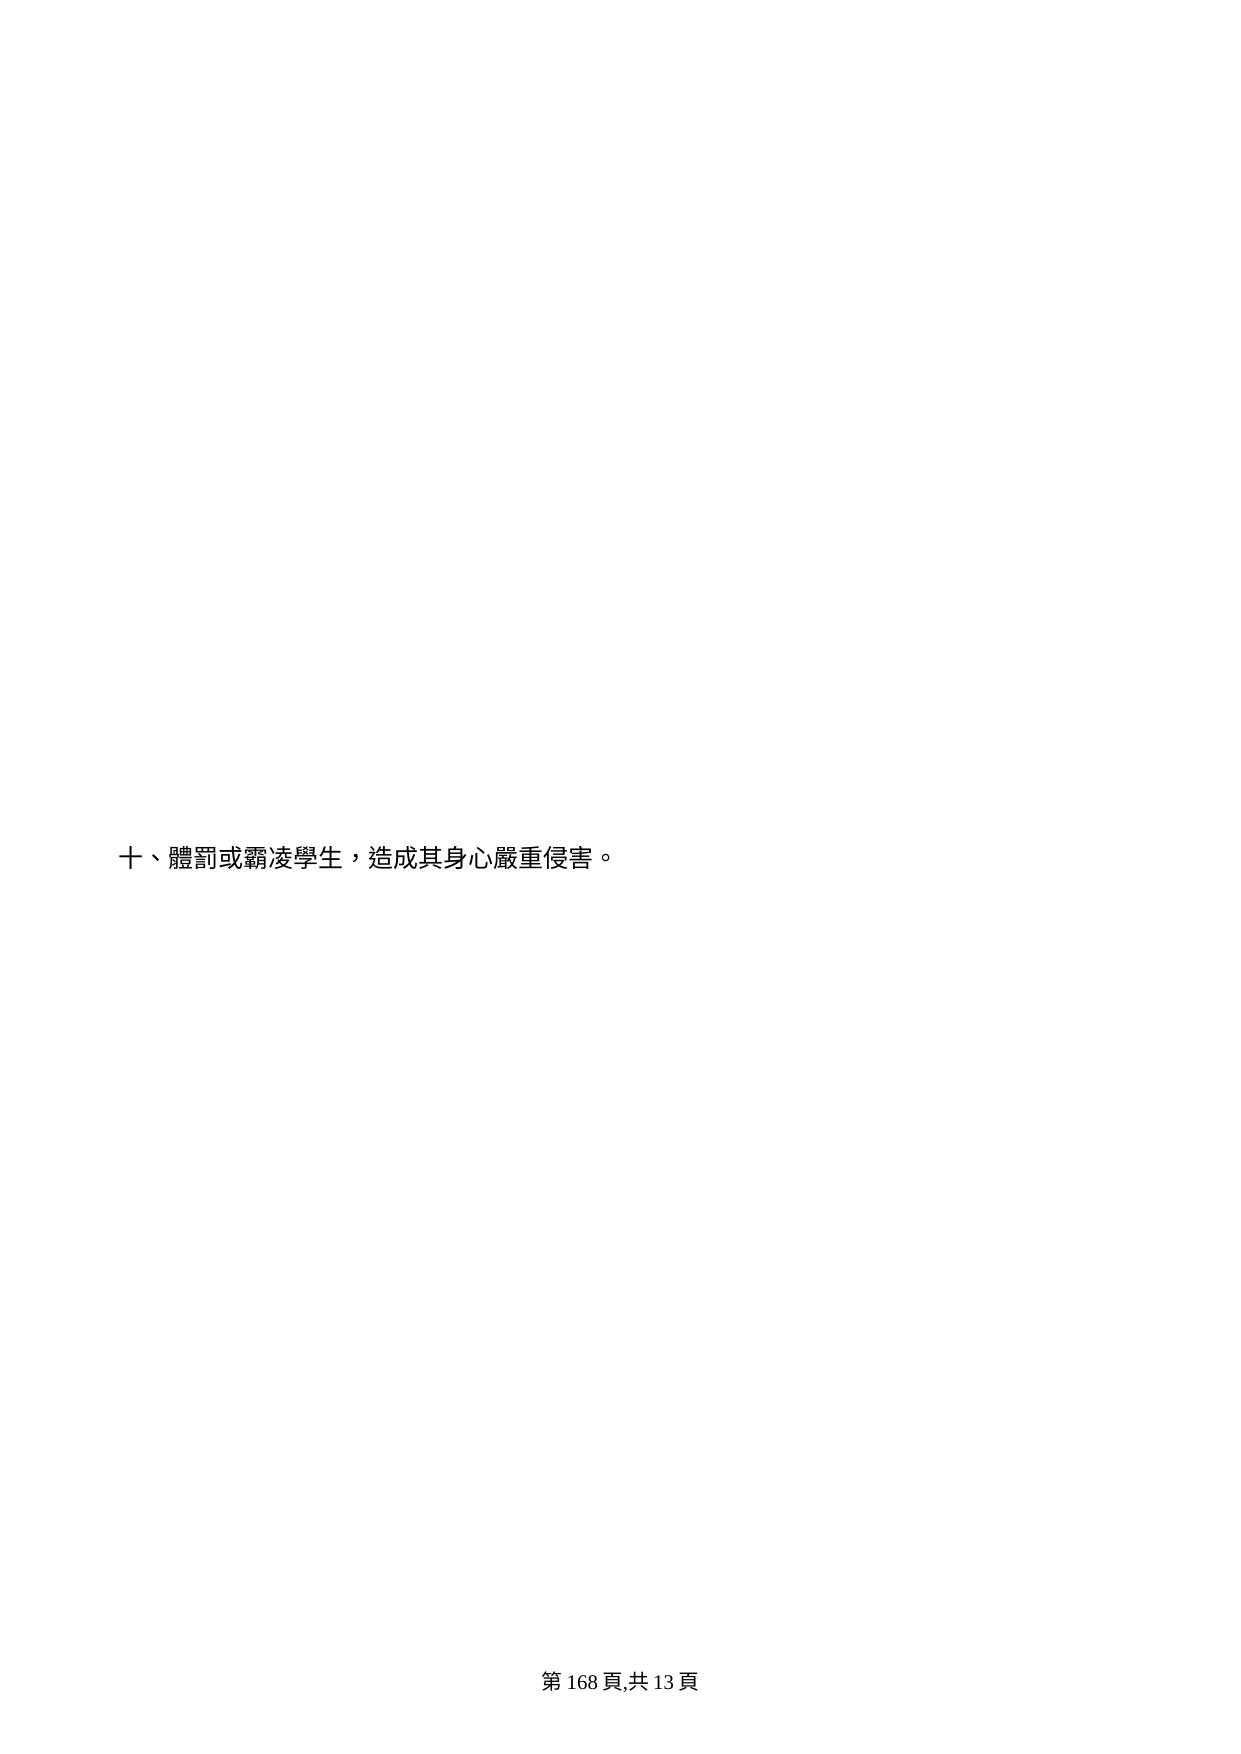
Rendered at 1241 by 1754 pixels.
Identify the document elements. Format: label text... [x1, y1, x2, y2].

text 十、體罰或霸凌學生，造成其身心嚴重侵害。 [118, 814, 1122, 877]
